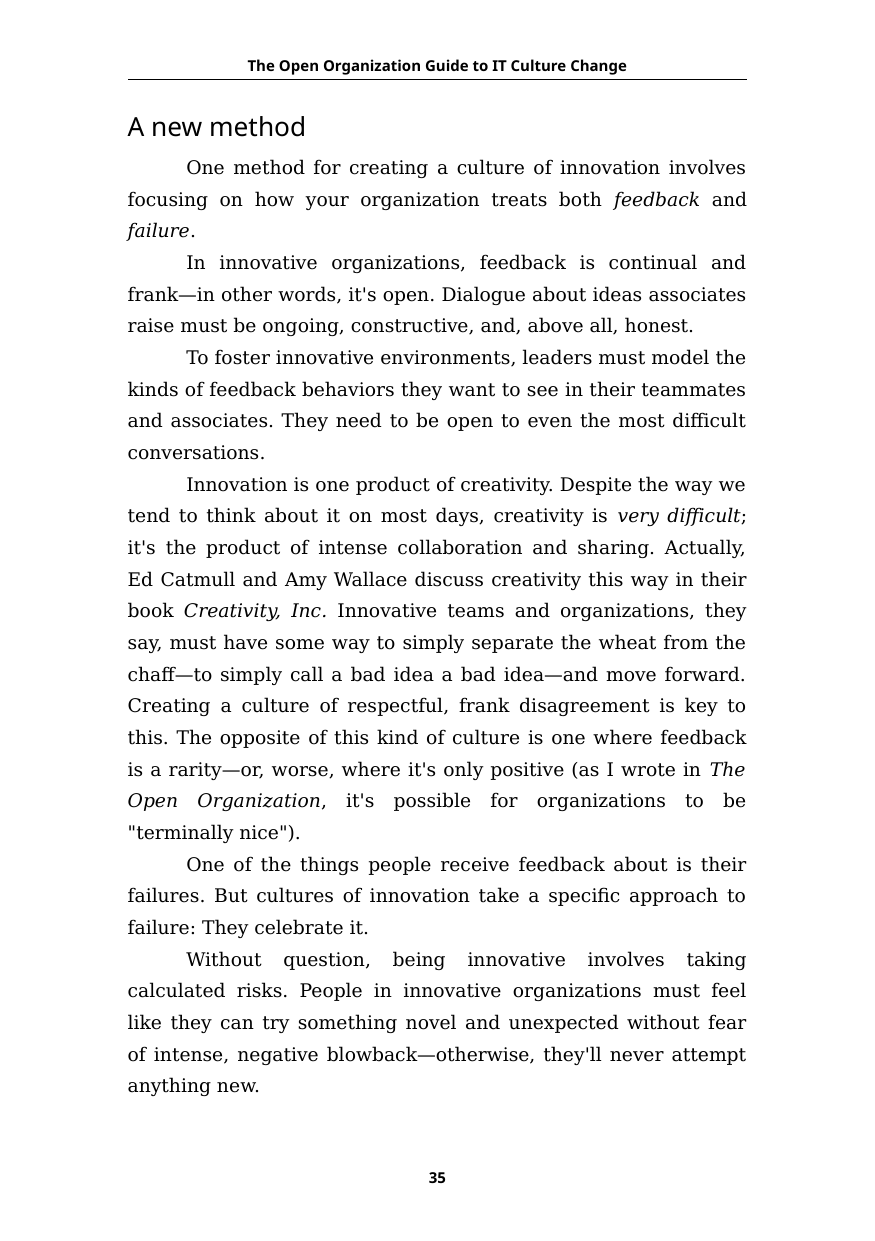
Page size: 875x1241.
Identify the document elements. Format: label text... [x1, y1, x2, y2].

text Without question, being innovative involves taking calculated risks. People in innovative organizations must feel like they can try something novel and unexpected without fear of intense, negative blowback—otherwise, they'll never attempt anything new. [127, 949, 747, 1097]
text One method for creating a culture of innovation involves focusing on how your organization treats both feedback and failure. [127, 157, 747, 242]
text In innovative organizations, feedback is continual and frank—in other words, it's open. Dialogue about ideas associates raise must be ongoing, constructive, and, above all, honest. [127, 252, 747, 337]
text Innovation is one product of creativity. Despite the way we tend to think about it on most days, creativity is very difficult; it's the product of intense collaboration and sharing. Actually, Ed Catmull and Amy Wallace discuss creativity this way in their book Creativity, Inc. Innovative teams and organizations, they say, must have some way to simply separate the wheat from the chaff—to simply call a bad idea a bad idea—and move forward. Creating a culture of respectful, frank disagreement is key to this. The opposite of this kind of culture is one where feedback is a rarity—or, worse, where it's only positive (as I wrote in The Open Organization, it's possible for organizations to be "terminally nice"). [127, 474, 747, 844]
text One of the things people receive feedback about is their failures. But cultures of innovation take a specific approach to failure: They celebrate it. [127, 854, 747, 939]
text To foster innovative environments, leaders must model the kinds of feedback behaviors they want to see in their teammates and associates. They need to be open to even the most difficult conversations. [127, 347, 747, 464]
subtitle A new method [127, 109, 747, 144]
